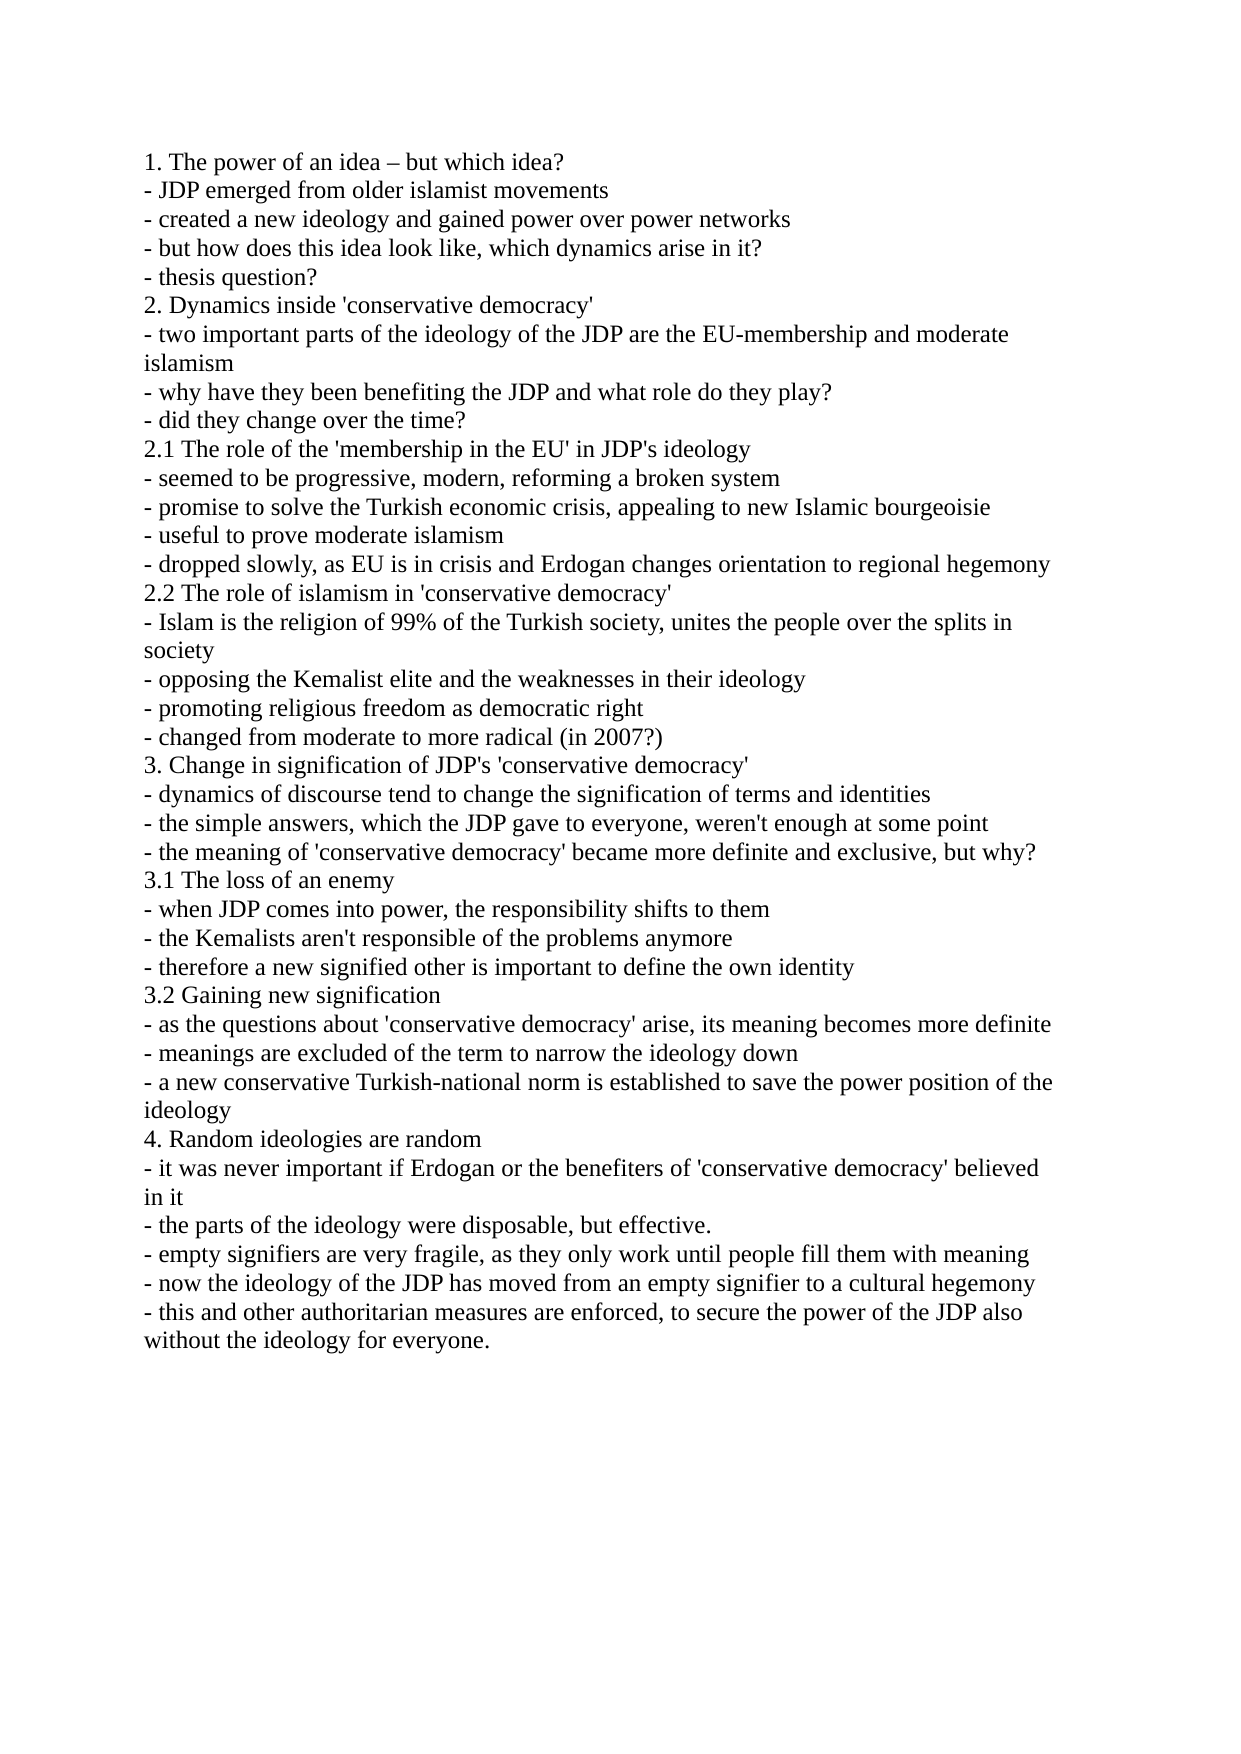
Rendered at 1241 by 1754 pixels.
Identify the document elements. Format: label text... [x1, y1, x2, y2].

text - it was never important if Erdogan or the benefiters of 'conservative democracy' believed in it [144, 1153, 1063, 1211]
text - therefore a new signified other is important to define the own identity [144, 952, 1063, 981]
text - now the ideology of the JDP has moved from an empty signifier to a cultural hegemony [144, 1268, 1063, 1297]
text 4. Random ideologies are random [144, 1124, 1063, 1153]
text - opposing the Kemalist elite and the weaknesses in their ideology [144, 664, 1063, 693]
text 3.1 The loss of an enemy [144, 866, 1063, 894]
text 1. The power of an idea – but which idea? [144, 147, 1063, 176]
text - the simple answers, which the JDP gave to everyone, weren't enough at some point [144, 808, 1063, 837]
text 2. Dynamics inside 'conservative democracy' [144, 291, 1063, 319]
text 3. Change in signification of JDP's 'conservative democracy' [144, 751, 1063, 779]
text 3.2 Gaining new signification [144, 981, 1063, 1009]
text - as the questions about 'conservative democracy' arise, its meaning becomes more definite [144, 1009, 1063, 1038]
text - a new conservative Turkish-national norm is established to save the power position of the ideology [144, 1067, 1063, 1124]
text - JDP emerged from older islamist movements [144, 176, 1063, 204]
text - why have they been benefiting the JDP and what role do they play? [144, 377, 1063, 406]
text - created a new ideology and gained power over power networks [144, 204, 1063, 233]
text 2.2 The role of islamism in 'conservative democracy' [144, 578, 1063, 607]
text - two important parts of the ideology of the JDP are the EU-membership and moderate islamism [144, 319, 1063, 377]
text - this and other authoritarian measures are enforced, to secure the power of the JDP also without the ideology for everyone. [144, 1297, 1063, 1354]
text - dynamics of discourse tend to change the signification of terms and identities [144, 779, 1063, 808]
text - Islam is the religion of 99% of the Turkish society, unites the people over the splits in society [144, 607, 1063, 664]
text - the meaning of 'conservative democracy' became more definite and exclusive, but why? [144, 837, 1063, 866]
text - empty signifiers are very fragile, as they only work until people fill them with meaning [144, 1239, 1063, 1268]
text - promoting religious freedom as democratic right [144, 693, 1063, 722]
text - promise to solve the Turkish economic crisis, appealing to new Islamic bourgeoisie [144, 492, 1063, 521]
text 2.1 The role of the 'membership in the EU' in JDP's ideology [144, 434, 1063, 463]
text - did they change over the time? [144, 406, 1063, 434]
text - thesis question? [144, 262, 1063, 291]
text - the Kemalists aren't responsible of the problems anymore [144, 923, 1063, 952]
text - seemed to be progressive, modern, reforming a broken system [144, 463, 1063, 492]
text - meanings are excluded of the term to narrow the ideology down [144, 1038, 1063, 1067]
text - dropped slowly, as EU is in crisis and Erdogan changes orientation to regional hegemony [144, 549, 1063, 578]
text - changed from moderate to more radical (in 2007?) [144, 722, 1063, 751]
text - the parts of the ideology were disposable, but effective. [144, 1211, 1063, 1239]
text - but how does this idea look like, which dynamics arise in it? [144, 233, 1063, 262]
text - when JDP comes into power, the responsibility shifts to them [144, 894, 1063, 923]
text - useful to prove moderate islamism [144, 521, 1063, 549]
